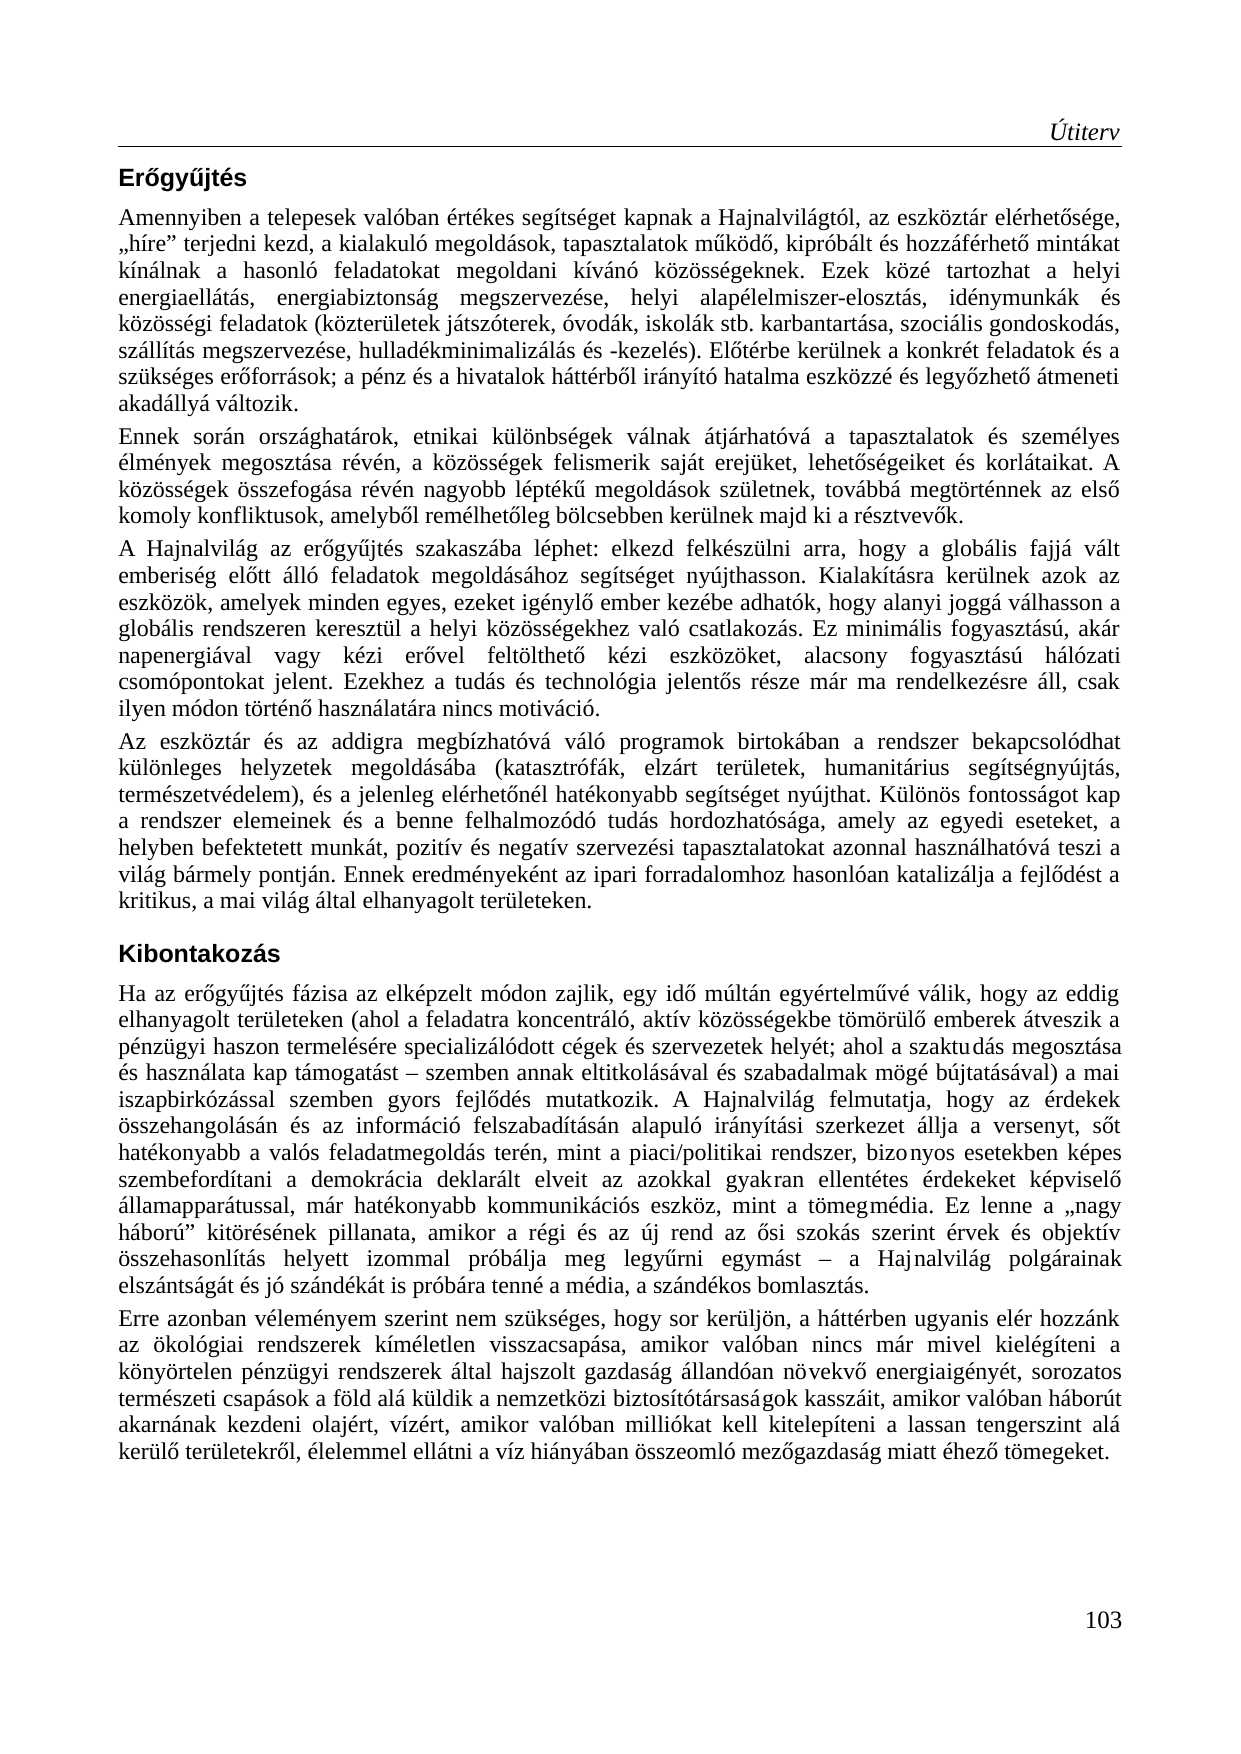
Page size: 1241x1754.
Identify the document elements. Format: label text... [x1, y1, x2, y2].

text Ha az erőgyűjtés fázisa az elképzelt módon zajlik, egy idő múltán egyértelművé válik, hogy az eddig elhanyagolt területeken (ahol a feladatra koncentráló, aktív közösségekbe tömörülő emberek átveszik a pénzügyi haszon termelésére specializálódott cégek és szervezetek helyét; ahol a szaktu­dás megosztása és használata kap támogatást – szemben annak eltitkolásával és szabadalmak mögé bújtatásával) a mai iszapbirkózással szemben gyors fejlődés mutatkozik. A Hajnalvilág felmutatja, hogy az érdekek összehangolásán és az információ felszabadításán alapuló irányítási szerkezet állja a versenyt, sőt hatékonyabb a valós feladatmegoldás terén, mint a piaci/politikai rendszer, bizo­nyos esetekben képes szembefordítani a demokrácia deklarált elveit az azokkal gyak­ran ellentétes érdekeket képviselő államapparátussal, már hatékonyabb kommunikációs eszköz, mint a tömeg­média. Ez lenne a „nagy háború” kitörésének pillanata, amikor a régi és az új rend az ősi szokás szerint érvek és objektív összehasonlítás helyett izommal próbálja meg legyűrni egymást – a Haj­nalvilág polgárainak elszántságát és jó szándékát is próbára tenné a média, a szándékos bomlasztás. [118, 980, 1122, 1298]
text Ennek során országhatárok, etnikai különbségek válnak átjárhatóvá a tapasztalatok és személyes élmények megosztása révén, a közösségek felismerik saját erejüket, lehetőségeiket és korlátaikat. A közösségek összefogása révén nagyobb léptékű megoldások születnek, továbbá megtörténnek az első komoly konfliktusok, amelyből remélhetőleg bölcsebben kerülnek majd ki a résztvevők. [118, 423, 1122, 529]
text Amennyiben a telepesek valóban értékes segítséget kapnak a Hajnalvilágtól, az eszköztár elérhetősége, „híre” terjedni kezd, a kialakuló megoldások, tapasztalatok működő, kipróbált és hozzáférhető mintákat kínálnak a hasonló feladatokat megoldani kívánó közösségeknek. Ezek közé tartozhat a helyi energiaellátás, energiabiztonság megszervezése, helyi alapélelmiszer-elosztás, idénymunkák és közösségi feladatok (közterületek játszóterek, óvodák, iskolák stb. karbantartása, szociális gondoskodás, szállítás megszervezése, hulladékminimalizálás és -kezelés). Előtérbe kerülnek a konkrét feladatok és a szükséges erőforrások; a pénz és a hivatalok háttérből irányító hatalma eszközzé és legyőzhető átmeneti akadállyá változik. [118, 204, 1122, 416]
text Az eszköztár és az addigra megbízhatóvá váló programok birtokában a rendszer bekapcsolódhat különleges helyzetek megoldásába (katasztrófák, elzárt területek, humanitárius segítségnyújtás, természetvédelem), és a jelenleg elérhetőnél hatékonyabb segítséget nyújthat. Különös fontosságot kap a rendszer elemeinek és a benne felhalmozódó tudás hordozhatósága, amely az egyedi eseteket, a helyben befektetett munkát, pozitív és negatív szervezési tapasztalatokat azonnal használhatóvá teszi a világ bármely pontján. Ennek eredményeként az ipari forradalomhoz hasonlóan katalizálja a fejlődést a kritikus, a mai világ által elhanyagolt területeken. [118, 728, 1122, 914]
subtitle Erőgyűjtés [118, 164, 1122, 192]
text Erre azonban véleményem szerint nem szükséges, hogy sor kerüljön, a háttérben ugyanis elér hozzánk az ökológiai rendszerek kíméletlen visszacsapása, amikor valóban nincs már mivel kielégíteni a könyörtelen pénzügyi rendszerek által hajszolt gazdaság állandóan nö­vekvő energia­igényét, sorozatos természeti csapások a föld alá küldik a nemzetközi biztosítótársasá­gok kasszáit, amikor valóban háborút akarnának kezdeni olajért, vízért, amikor valóban milliókat kell kitelepíteni a lassan tengerszint alá kerülő területekről, élelemmel ellátni a víz hiányában összeomló mezőgazdaság miatt éhező tömegeket. [118, 1305, 1122, 1464]
subtitle Kibontakozás [118, 939, 1122, 967]
text A Hajnalvilág az erőgyűjtés szakaszába léphet: elkezd felkészülni arra, hogy a globális fajjá vált emberiség előtt álló feladatok megoldásához segítséget nyújthasson. Kialakításra kerülnek azok az eszközök, amelyek minden egyes, ezeket igénylő ember kezébe adhatók, hogy alanyi joggá válhasson a globális rendszeren keresztül a helyi közösségekhez való csatlakozás. Ez minimális fogyasztású, akár napenergiával vagy kézi erővel feltölthető kézi eszközöket, alacsony fogyasztású hálózati csomópontokat jelent. Ezekhez a tudás és technológia jelentős része már ma rendelkezésre áll, csak ilyen módon történő használatára nincs motiváció. [118, 536, 1122, 722]
